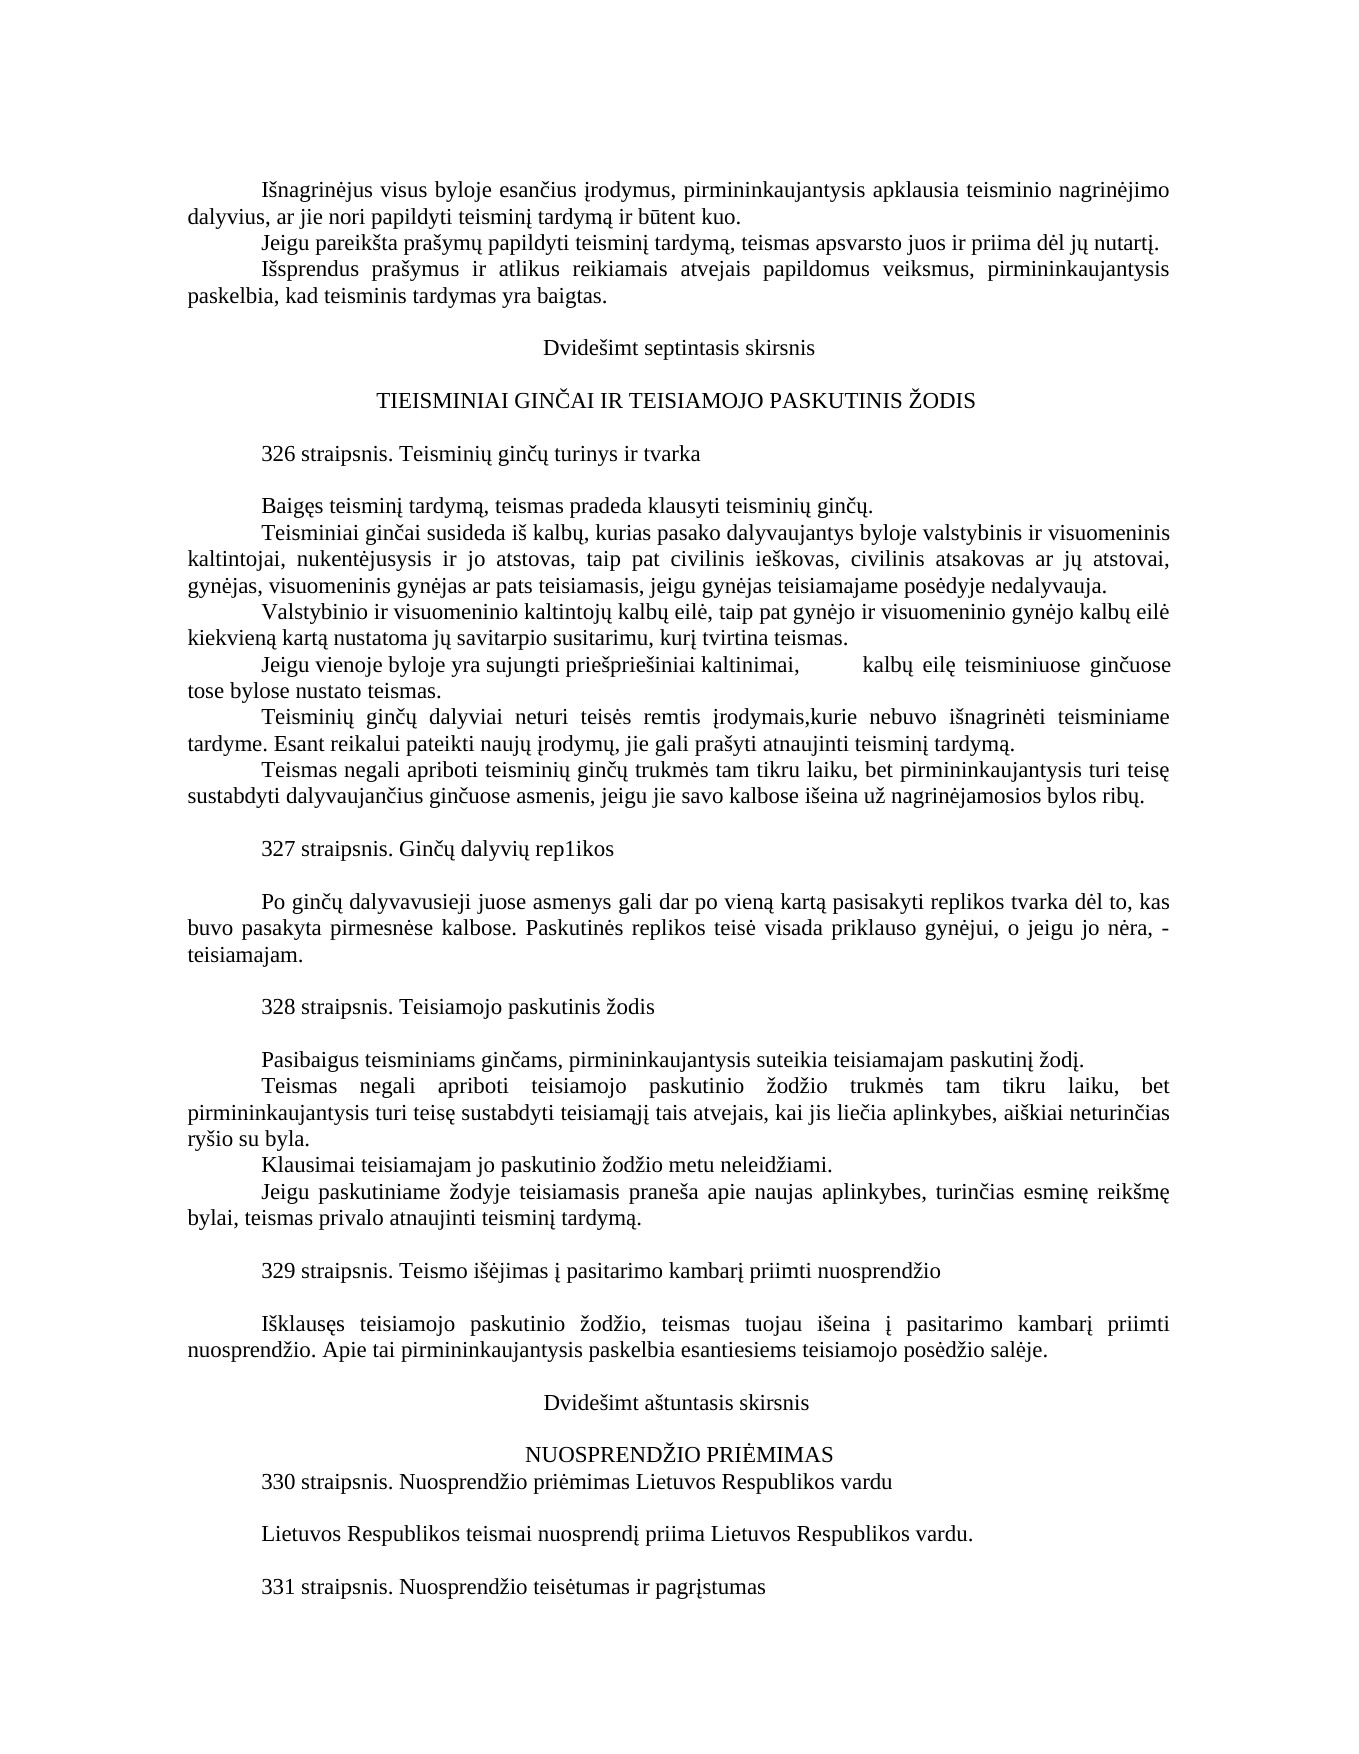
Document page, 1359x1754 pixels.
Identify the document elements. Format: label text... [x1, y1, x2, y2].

text Išnagrinėjus visus byloje esančius įrodymus, pirmininkaujantysis apklausia teisminio nagrinėjimo dalyvius, ar jie nori papildyti teisminį tardymą ir būtent kuo. [187, 176, 1171, 229]
text Po ginčų dalyvavusieji juose asmenys gali dar po vieną kartą pasisakyti replikos tvarka dėl to, kas buvo pasakyta pirmesnėse kalbose. Paskutinės replikos teisė visada priklauso gynėjui, o jeigu jo nėra, - teisiamajam. [187, 888, 1171, 967]
text Dvidešimt aštuntasis skirsnis [187, 1389, 1171, 1415]
text Jeigu vienoje byloje yra sujungti priešpriešiniai kaltinimai, kalbų eilę teisminiuose ginčuose tose bylose nustato teismas. [187, 651, 1171, 703]
text Jeigu paskutiniame žodyje teisiamasis praneša apie naujas aplinkybes, turinčias esminę reikšmę bylai, teismas privalo atnaujinti teisminį tardymą. [187, 1178, 1171, 1231]
text Teismas negali apriboti teisminių ginčų trukmės tam tikru laiku, bet pirmininkaujantysis turi teisę sustabdyti dalyvaujančius ginčuose asmenis, jeigu jie savo kalbose išeina už nagrinėjamosios bylos ribų. [187, 756, 1171, 809]
text Dvidešimt septintasis skirsnis [187, 334, 1171, 361]
text TIEISMINIAI GINČAI IR TEISIAMOJO PASKUTINIS ŽODIS [187, 387, 1171, 413]
text Teismas negali apriboti teisiamojo paskutinio žodžio trukmės tam tikru laiku, bet pirmininkaujantysis turi teisę sustabdyti teisiamąjį tais atvejais, kai jis liečia aplinkybes, aiškiai neturinčias ryšio su byla. [187, 1072, 1171, 1151]
text Teisminių ginčų dalyviai neturi teisės remtis įrodymais,kurie nebuvo išnagrinėti teisminiame tardyme. Esant reikalui pateikti naujų įrodymų, jie gali prašyti atnaujinti teisminį tardymą. [187, 703, 1171, 756]
text Lietuvos Respublikos teismai nuosprendį priima Lietuvos Respublikos vardu. [187, 1520, 1171, 1547]
text NUOSPRENDŽIO PRIĖMIMAS [187, 1441, 1171, 1468]
text Išklausęs teisiamojo paskutinio žodžio, teismas tuojau išeina į pasitarimo kambarį priimti nuosprendžio. Apie tai pirmininkaujantysis paskelbia esantiesiems teisiamojo posėdžio salėje. [187, 1309, 1171, 1362]
text Pasibaigus teisminiams ginčams, pirmininkaujantysis suteikia teisiamajam paskutinį žodį. [187, 1046, 1171, 1072]
text Teisminiai ginčai susideda iš kalbų, kurias pasako dalyvaujantys byloje valstybinis ir visuomeninis kaltintojai, nukentėjusysis ir jo atstovas, taip pat civilinis ieškovas, civilinis atsakovas ar jų atstovai, gynėjas, visuomeninis gynėjas ar pats teisiamasis, jeigu gynėjas teisiamajame posėdyje nedalyvauja. [187, 519, 1171, 598]
text Valstybinio ir visuomeninio kaltintojų kalbų eilė, taip pat gynėjo ir visuomeninio gynėjo kalbų eilė kiekvieną kartą nustatoma jų savitarpio susitarimu, kurį tvirtina teismas. [187, 598, 1171, 651]
text 327 straipsnis. Ginčų dalyvių rep1ikos [187, 835, 1171, 862]
text 329 straipsnis. Teismo išėjimas į pasitarimo kambarį priimti nuosprendžio [187, 1257, 1171, 1283]
text 328 straipsnis. Teisiamojo paskutinis žodis [187, 993, 1171, 1020]
text 331 straipsnis. Nuosprendžio teisėtumas ir pagrįstumas [187, 1573, 1171, 1599]
text Baigęs teisminį tardymą, teismas pradeda klausyti teisminių ginčų. [187, 493, 1171, 519]
text 330 straipsnis. Nuosprendžio priėmimas Lietuvos Respublikos vardu [187, 1468, 1171, 1494]
text Išsprendus prašymus ir atlikus reikiamais atvejais papildomus veiksmus, pirmininkaujantysis paskelbia, kad teisminis tardymas yra baigtas. [187, 255, 1171, 308]
text Jeigu pareikšta prašymų papildyti teisminį tardymą, teismas apsvarsto juos ir priima dėl jų nutartį. [187, 229, 1171, 255]
text 326 straipsnis. Teisminių ginčų turinys ir tvarka [187, 440, 1171, 466]
text Klausimai teisiamajam jo paskutinio žodžio metu neleidžiami. [187, 1151, 1171, 1178]
